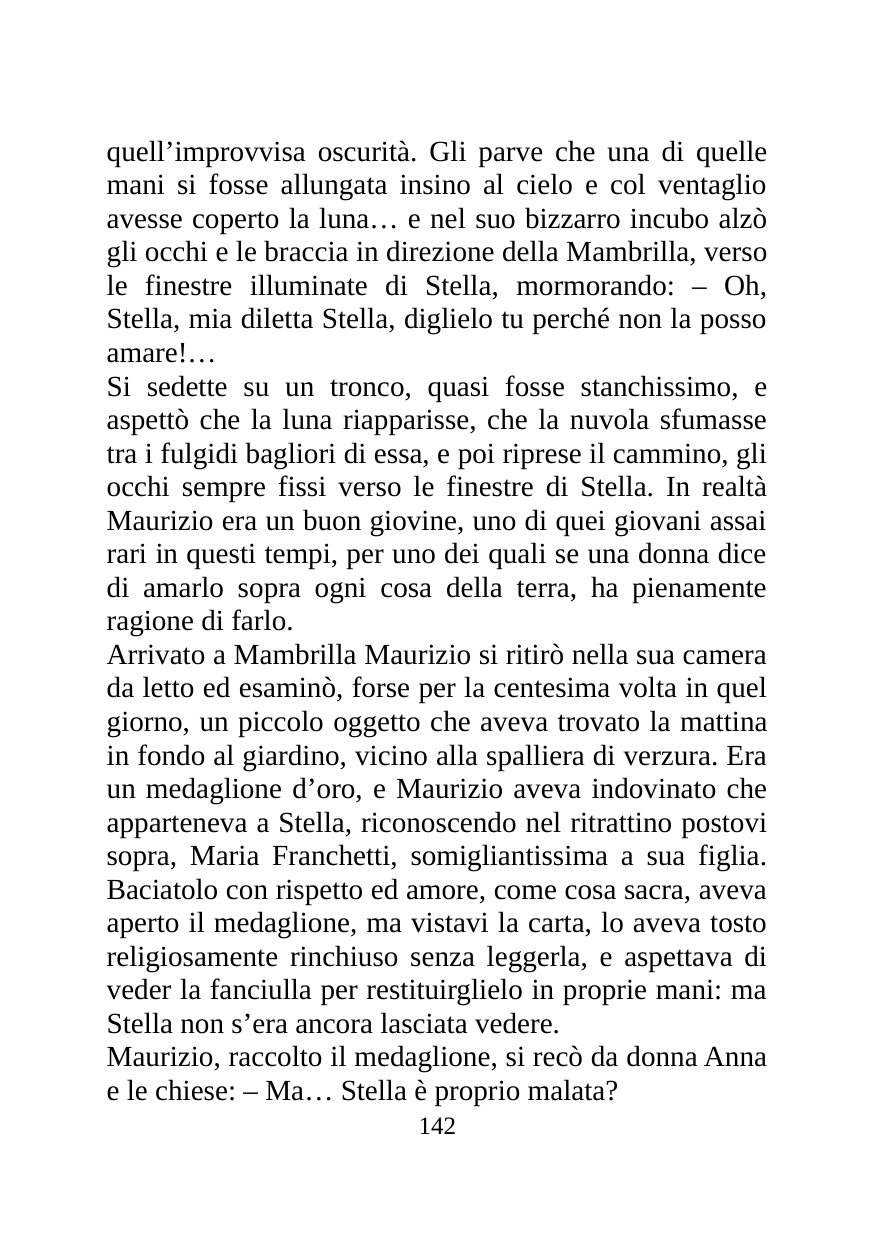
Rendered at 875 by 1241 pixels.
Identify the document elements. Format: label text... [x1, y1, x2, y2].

text Maurizio, raccolto il medaglione, si recò da donna Anna e le chiese: – Ma… Stella è proprio malata? [106, 1039, 768, 1107]
text Si sedette su un tronco, quasi fosse stanchissimo, e aspettò che la luna riapparisse, che la nuvola sfumasse tra i fulgidi bagliori di essa, e poi riprese il cammino, gli occhi sempre fissi verso le finestre di Stella. In realtà Maurizio era un buon giovine, uno di quei giovani assai rari in questi tempi, per uno dei quali se una donna dice di amarlo sopra ogni cosa della terra, ha pienamente ragione di farlo. [106, 369, 768, 637]
text quell’improvvisa oscurità. Gli parve che una di quelle mani si fosse allungata insino al cielo e col ventaglio avesse coperto la luna… e nel suo bizzarro incubo alzò gli occhi e le braccia in direzione della Mambrilla, verso le finestre illuminate di Stella, mormorando: – Oh, Stella, mia diletta Stella, diglielo tu perché non la posso amare!… [106, 134, 768, 369]
text Arrivato a Mambrilla Maurizio si ritirò nella sua camera da letto ed esaminò, forse per la centesima volta in quel giorno, un piccolo oggetto che aveva trovato la mattina in fondo al giardino, vicino alla spalliera di verzura. Era un medaglione d’oro, e Maurizio aveva indovinato che apparteneva a Stella, riconoscendo nel ritrattino postovi sopra, Maria Franchetti, somigliantissima a sua figlia. Baciatolo con rispetto ed amore, come cosa sacra, aveva aperto il medaglione, ma vistavi la carta, lo aveva tosto religiosamente rinchiuso senza leggerla, e aspettava di veder la fanciulla per restituirglielo in proprie mani: ma Stella non s’era ancora lasciata vedere. [106, 637, 768, 1039]
